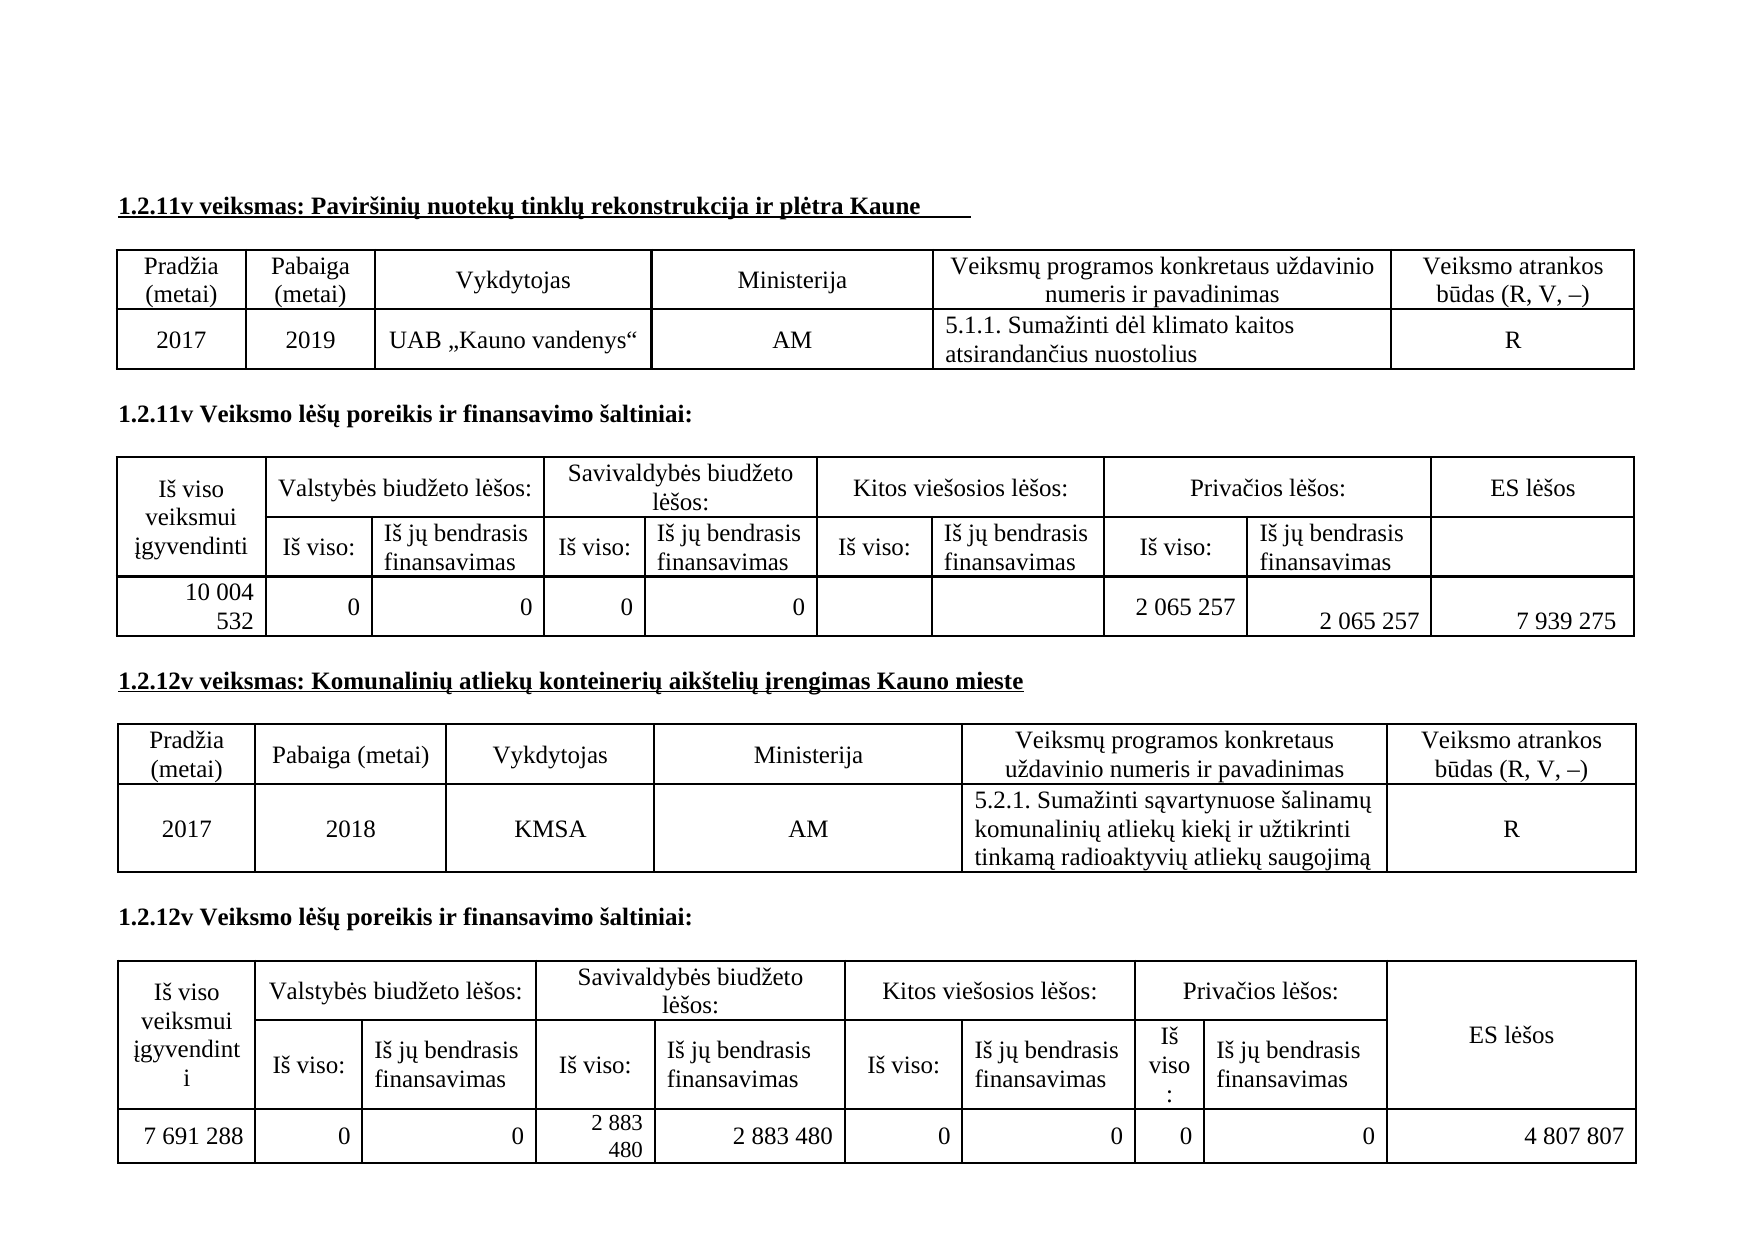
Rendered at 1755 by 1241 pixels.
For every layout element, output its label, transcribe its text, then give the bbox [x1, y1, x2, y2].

table_header Ministerija [655, 725, 961, 783]
table_header Pabaiga (metai) [247, 251, 374, 308]
table_cell 0 [363, 1110, 535, 1162]
table_header Kitos viešosios lėšos: [818, 458, 1103, 516]
table_cell 0 [256, 1110, 361, 1162]
table_cell KMSA [447, 785, 653, 871]
table_cell Iš jų bendrasis finansavimas [373, 518, 543, 575]
table_cell 0 [646, 578, 816, 635]
table_header Vykdytojas [376, 251, 650, 308]
table_header ES lėšos [1432, 458, 1633, 516]
table_cell [818, 578, 931, 635]
table_cell 0 [1136, 1110, 1203, 1162]
table_header Veiksmų programos konkretaus uždavinio numeris ir pavadinimas [963, 725, 1386, 783]
table_cell Iš viso: [267, 518, 371, 575]
table_cell Iš jų bendrasis finansavimas [963, 1021, 1134, 1107]
table_cell R [1388, 785, 1635, 871]
table_header Pradžia (metai) [118, 251, 245, 308]
table_cell Iš viso: [545, 518, 644, 575]
table_cell 0 [545, 578, 644, 635]
table_cell 2019 [247, 310, 374, 368]
table_cell Iš jų bendrasis finansavimas [656, 1021, 844, 1107]
table_header Pabaiga (metai) [256, 725, 445, 783]
table_cell AM [653, 310, 932, 368]
table_cell 5.2.1. Sumažinti sąvartynuose šalinamų komunalinių atliekų kiekį ir užtikrinti tinkamą radioaktyvių atliekų saugojimą [963, 785, 1386, 871]
table_cell 2 065 257 [1105, 578, 1246, 635]
table_cell [1432, 518, 1633, 575]
table_header Valstybės biudžeto lėšos: [256, 962, 535, 1019]
table_cell 2 883 480 [537, 1110, 654, 1162]
table_cell Iš viso: [256, 1021, 361, 1107]
table_header Veiksmų programos konkretaus uždavinio numeris ir pavadinimas [934, 251, 1390, 308]
table_header Iš viso veiksmui įgyvendinti [119, 962, 254, 1107]
text 1.2.12v Veiksmo lėšų poreikis ir finansavimo šaltiniai: [118, 902, 1636, 931]
text 1.2.11v veiksmas: Paviršinių nuotekų tinklų rekonstrukcija ir plėtra Kaune [118, 191, 1636, 220]
table_cell 0 [1205, 1110, 1386, 1162]
table_cell Iš viso: [1105, 518, 1246, 575]
table_header Savivaldybės biudžeto lėšos: [537, 962, 844, 1019]
text 1.2.12v veiksmas: Komunalinių atliekų konteinerių aikštelių įrengimas Kauno mieste [118, 666, 1636, 694]
table_cell Iš jų bendrasis finansavimas [933, 518, 1103, 575]
table_cell 4 807 807 [1388, 1110, 1635, 1162]
table_cell 10 004 532 [118, 578, 265, 635]
table_cell 0 [267, 578, 371, 635]
table_header Savivaldybės biudžeto lėšos: [545, 458, 816, 516]
table_header Privačios lėšos: [1136, 962, 1386, 1019]
table_header Privačios lėšos: [1105, 458, 1430, 516]
table_header Pradžia (metai) [119, 725, 254, 783]
table_cell Iš viso: [537, 1021, 654, 1107]
table_cell AM [655, 785, 961, 871]
table_cell 2017 [119, 785, 254, 871]
table_cell R [1392, 310, 1633, 368]
table_cell Iš jų bendrasis finansavimas [1248, 518, 1430, 575]
table_header Valstybės biudžeto lėšos: [267, 458, 543, 516]
table_cell Iš jų bendrasis finansavimas [363, 1021, 535, 1107]
table_cell 2017 [118, 310, 245, 368]
table_cell [933, 578, 1103, 635]
table_cell 2 065 257 [1248, 578, 1430, 635]
table_cell Iš viso: [818, 518, 931, 575]
table_header Iš viso veiksmui įgyvendinti [118, 458, 265, 575]
table_header Vykdytojas [447, 725, 653, 783]
table_cell 5.1.1. Sumažinti dėl klimato kaitos atsirandančius nuostolius [934, 310, 1390, 368]
table_cell 0 [373, 578, 543, 635]
table_cell Iš jų bendrasis finansavimas [646, 518, 816, 575]
table_header Veiksmo atrankos būdas (R, V, –) [1388, 725, 1635, 783]
table_cell 0 [846, 1110, 961, 1162]
table_header ES lėšos [1388, 962, 1635, 1107]
table_header Ministerija [653, 251, 932, 308]
table_cell 2018 [256, 785, 445, 871]
table_cell 7 691 288 [119, 1110, 254, 1162]
table_header Kitos viešosios lėšos: [846, 962, 1134, 1019]
table_cell 0 [963, 1110, 1134, 1162]
table_cell 7 939 275 [1432, 578, 1633, 635]
table_cell Iš viso: [846, 1021, 961, 1107]
table_cell UAB „Kauno vandenys“ [376, 310, 650, 368]
table_cell Iš jų bendrasis finansavimas [1205, 1021, 1386, 1107]
text 1.2.11v Veiksmo lėšų poreikis ir finansavimo šaltiniai: [118, 399, 1636, 427]
table_header Veiksmo atrankos būdas (R, V, –) [1392, 251, 1633, 308]
table_cell Iš viso: [1136, 1021, 1203, 1107]
table_cell 2 883 480 [656, 1110, 844, 1162]
